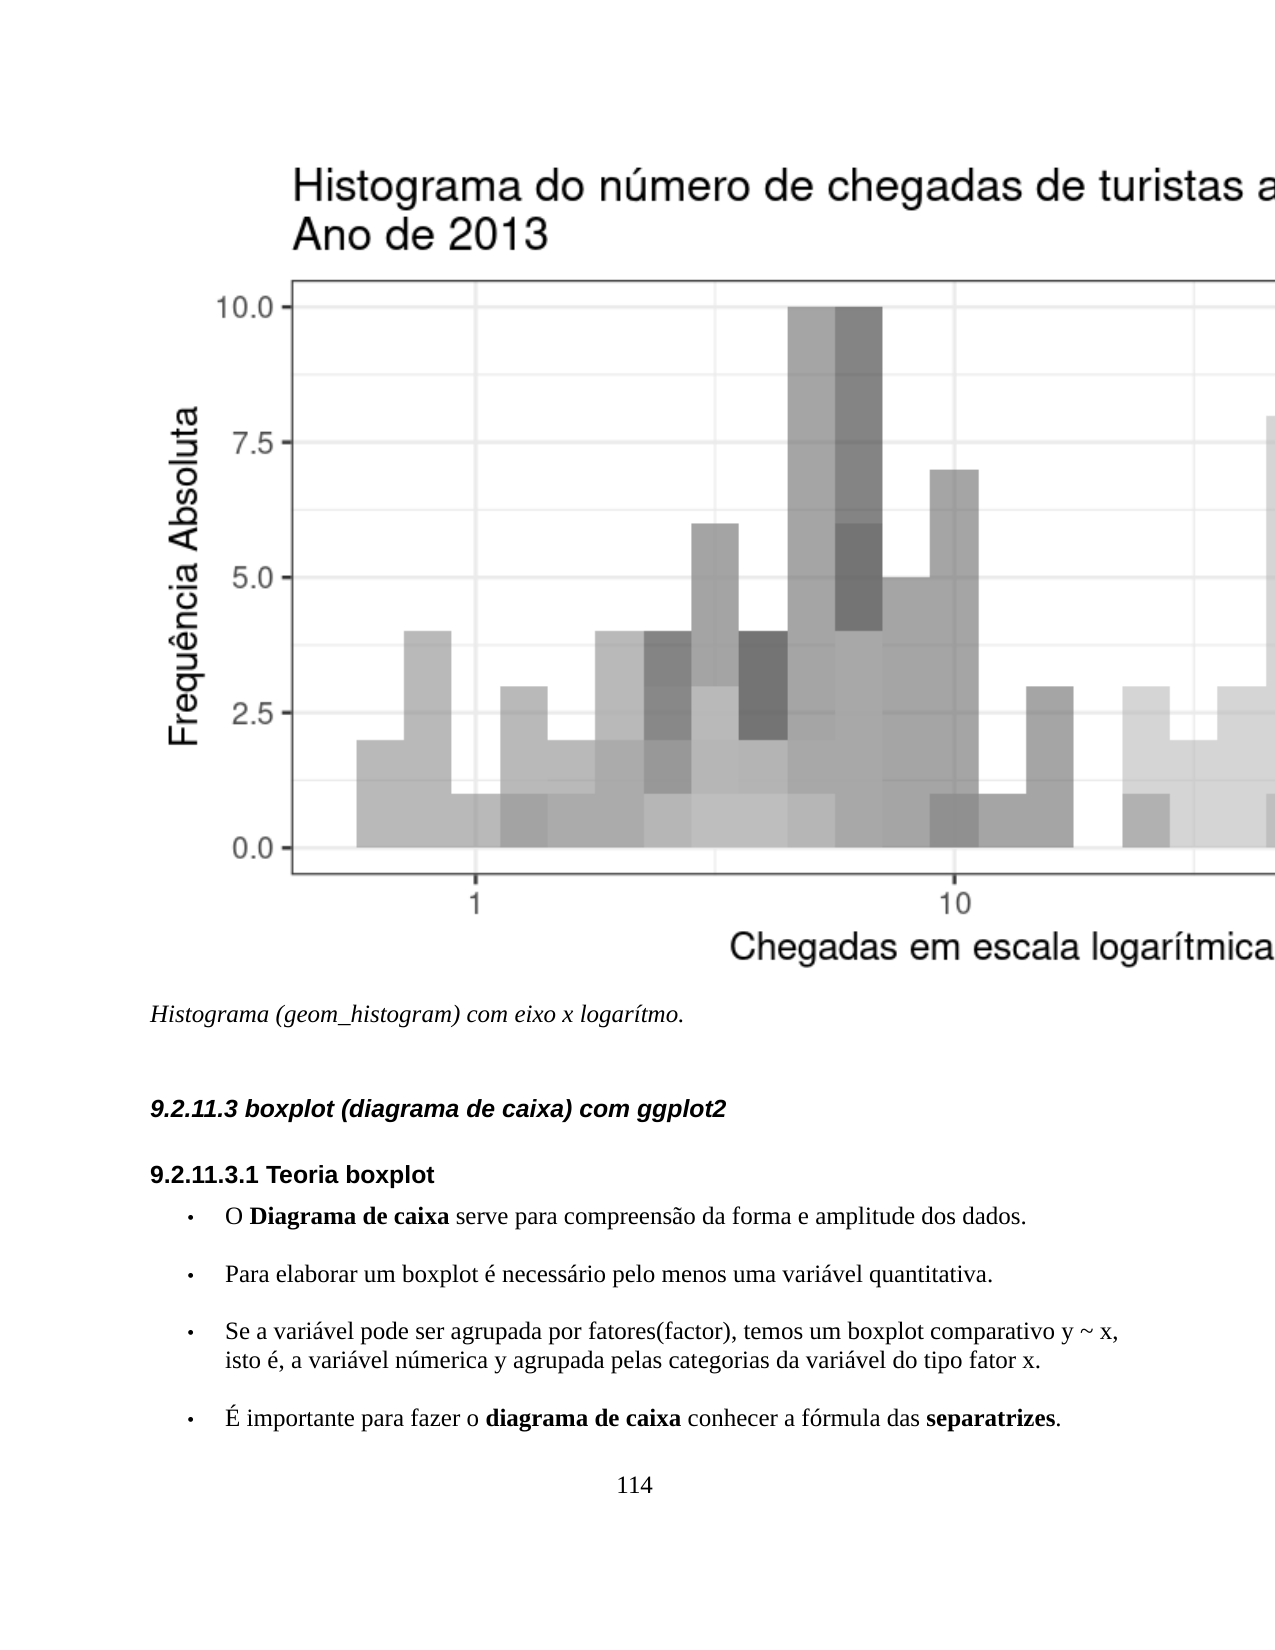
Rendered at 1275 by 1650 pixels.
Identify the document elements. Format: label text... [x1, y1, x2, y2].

list Se a variável pode ser agrupada por fatores(factor), temos um boxplot comparativo y ~ x, isto é, a variável númerica y agrupada pelas categorias da variável do tipo fator x. [187, 1316, 1125, 1403]
list O Diagrama de caixa serve para compreensão da forma e amplitude dos dados. [187, 1201, 1125, 1259]
subtitle 9.2.11.3.1 Teoria boxplot [150, 1160, 1125, 1189]
text Histograma (geom_histogram) com eixo x logarítmo. [150, 999, 1125, 1028]
list Para elaborar um boxplot é necessário pelo menos uma variável quantitativa. [187, 1259, 1125, 1316]
subtitle 9.2.11.3 boxplot (diagrama de caixa) com ggplot2 [150, 1094, 1125, 1123]
picture [150, 150, 1275, 987]
list É importante para fazer o diagrama de caixa conhecer a fórmula das separatrizes. [187, 1403, 1125, 1431]
